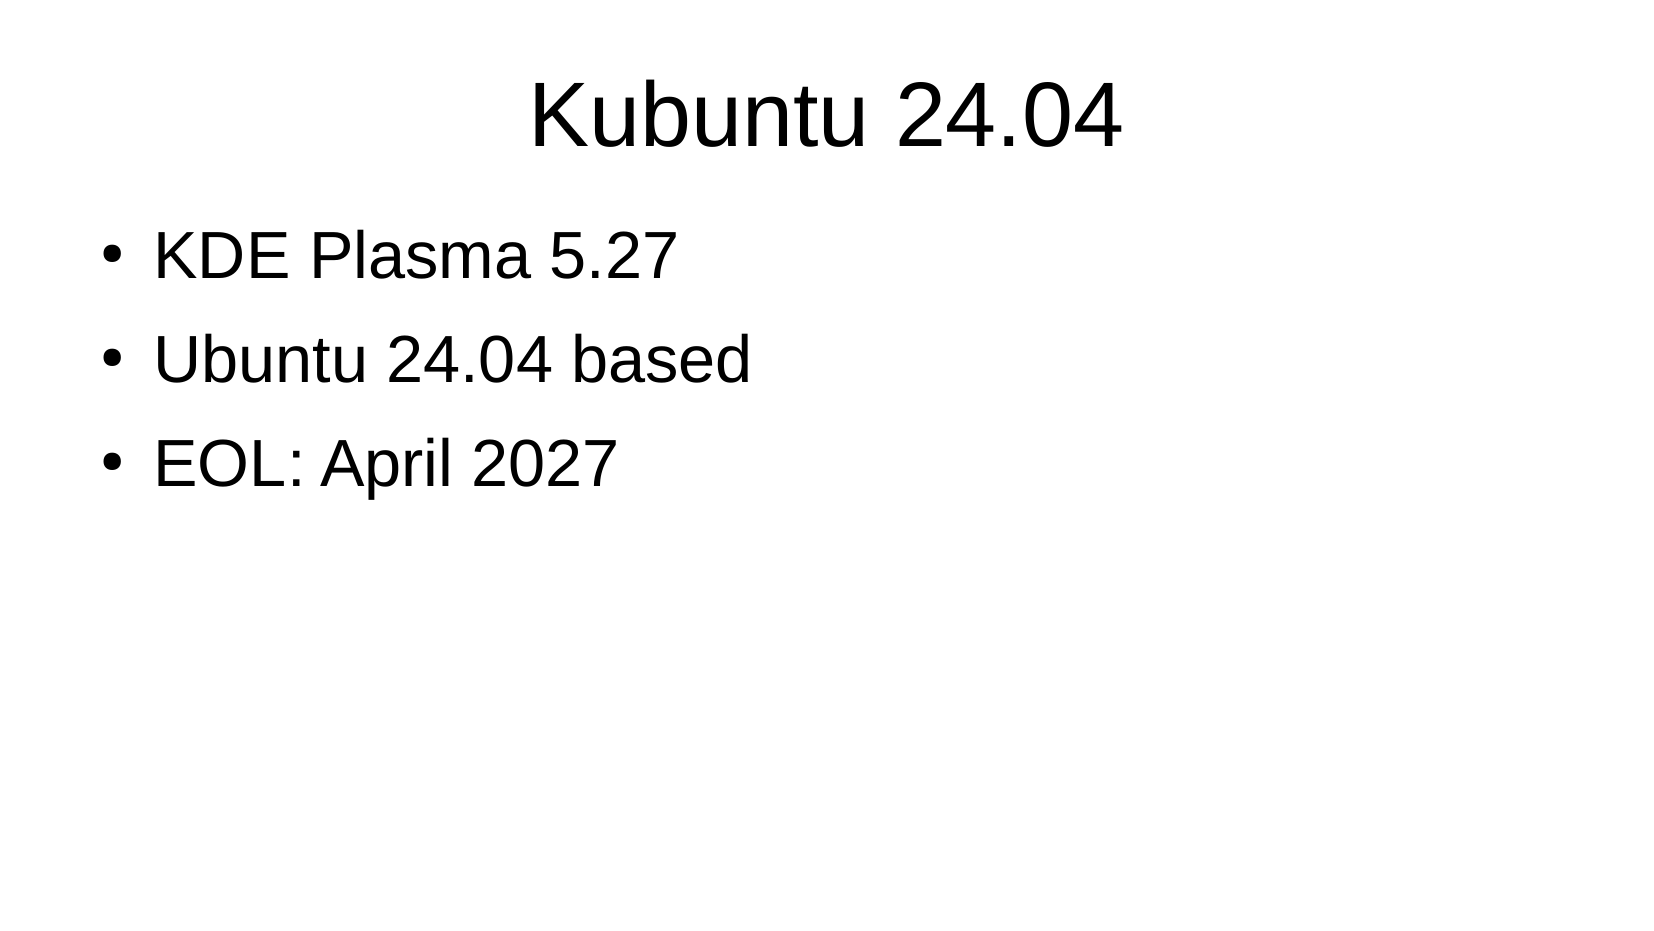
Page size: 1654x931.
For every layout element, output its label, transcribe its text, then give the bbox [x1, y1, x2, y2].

list KDE Plasma 5.27 Ubuntu 24.04 based EOL: April 2027 [82, 217, 1571, 758]
title Kubuntu 24.04 [82, 37, 1571, 193]
